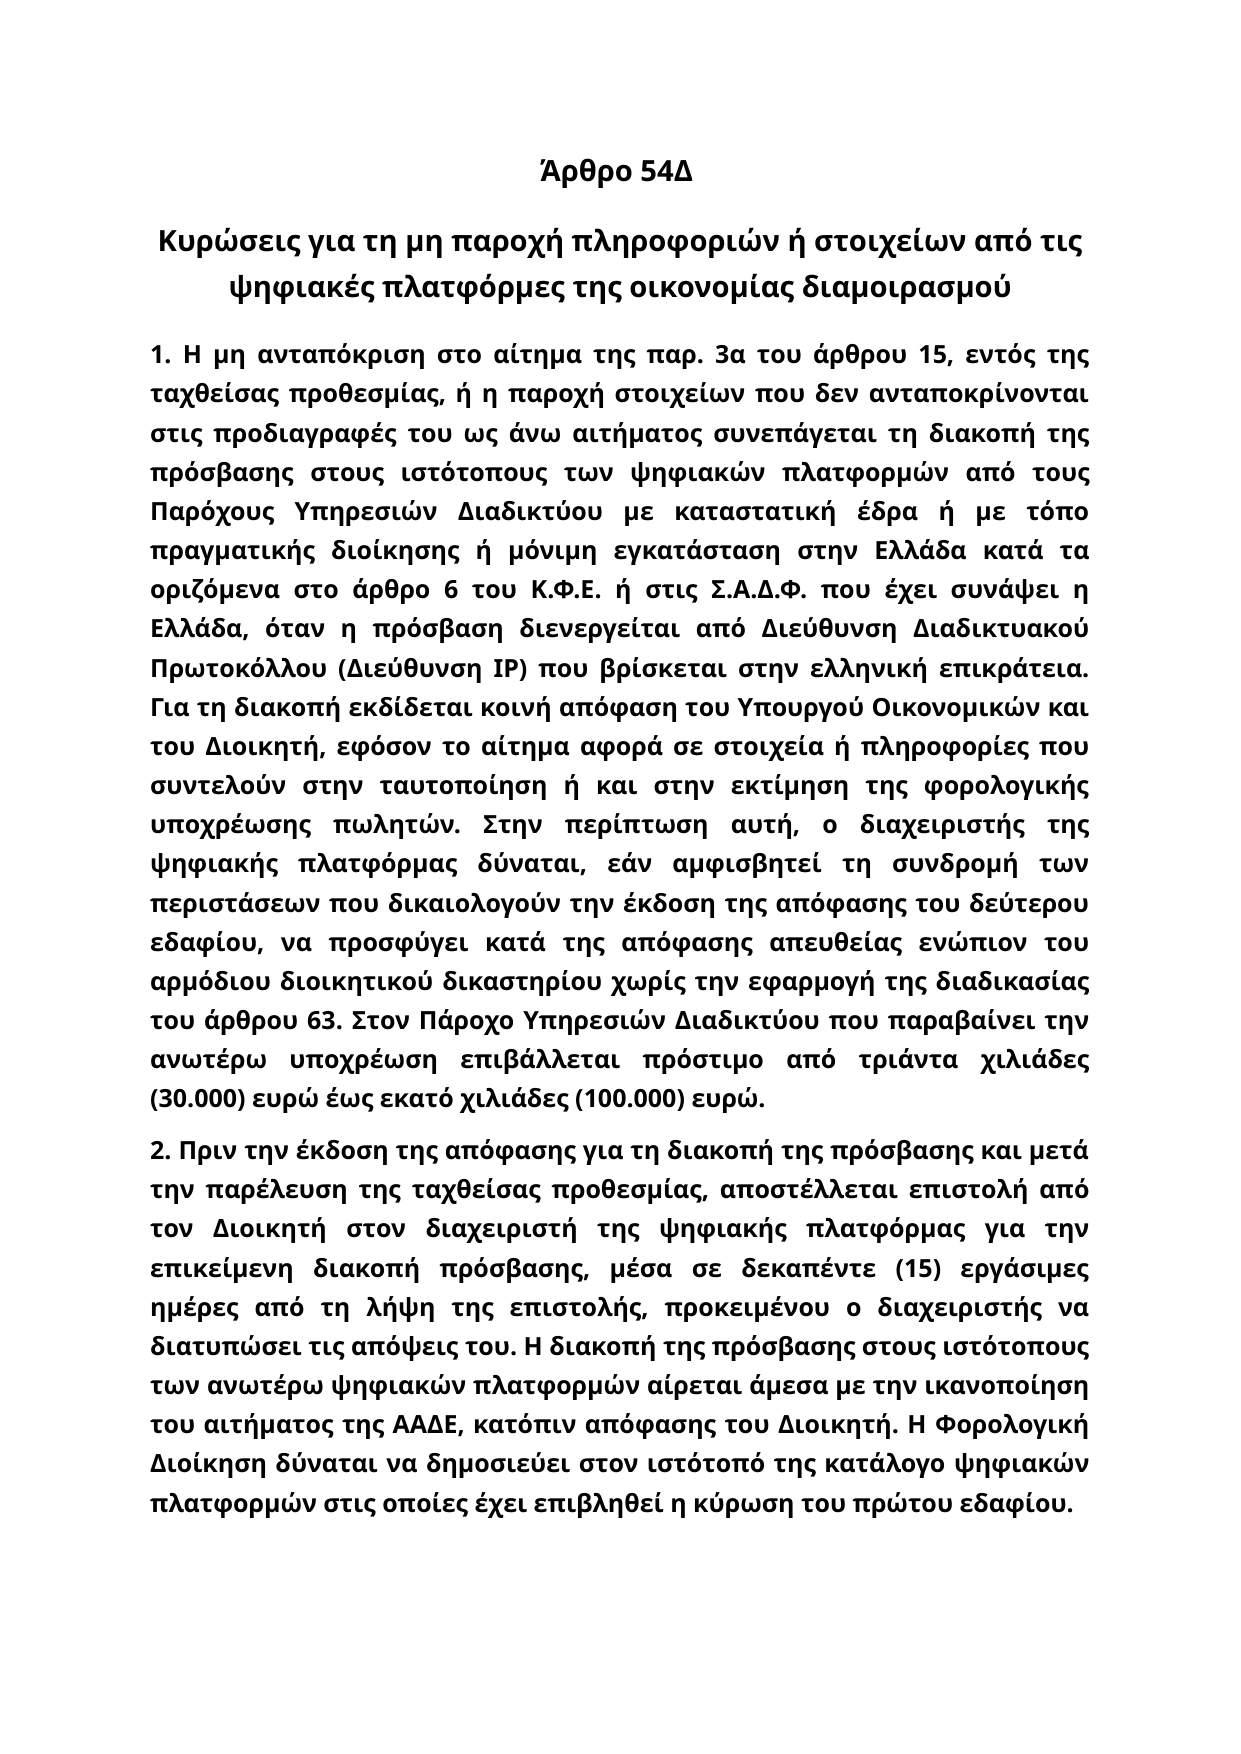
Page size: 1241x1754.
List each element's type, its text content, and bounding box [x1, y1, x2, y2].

subtitle Άρθρο 54Δ [150, 150, 1090, 190]
text 2. Πριν την έκδοση της απόφασης για τη διακοπή της πρόσβασης και μετά την παρέλευση της ταχθείσας προθεσμίας, αποστέλλεται επιστολή από τον Διοικητή στον διαχειριστή της ψηφιακής πλατφόρμας για την επικείμενη διακοπή πρόσβασης, μέσα σε δεκαπέντε (15) εργάσιμες ημέρες από τη λήψη της επιστολής, προκειμένου ο διαχειριστής να διατυπώσει τις απόψεις του. Η διακοπή της πρόσβασης στους ιστότοπους των ανωτέρω ψηφιακών πλατφορμών αίρεται άμεσα με την ικανοποίηση του αιτήματος της ΑΑΔΕ, κατόπιν απόφασης του Διοικητή. Η Φορολογική Διοίκηση δύναται να δημοσιεύει στον ιστότοπό της κατάλογο ψηφιακών πλατφορμών στις οποίες έχει επιβληθεί η κύρωση του πρώτου εδαφίου. [150, 1133, 1090, 1519]
subtitle Κυρώσεις για τη μη παροχή πληροφοριών ή στοιχείων από τις ψηφιακές πλατφόρμες της οικονομίας διαμοιρασμού [150, 221, 1090, 306]
text 1. Η μη ανταπόκριση στο αίτημα της παρ. 3α του άρθρου 15, εντός της ταχθείσας προθεσμίας, ή η παροχή στοιχείων που δεν ανταποκρίνονται στις προδιαγραφές του ως άνω αιτήματος συνεπάγεται τη διακοπή της πρόσβασης στους ιστότοπους των ψηφιακών πλατφορμών από τους Παρόχους Υπηρεσιών Διαδικτύου με καταστατική έδρα ή με τόπο πραγματικής διοίκησης ή μόνιμη εγκατάσταση στην Ελλάδα κατά τα οριζόμενα στο άρθρο 6 του Κ.Φ.Ε. ή στις Σ.Α.Δ.Φ. που έχει συνάψει η Ελλάδα, όταν η πρόσβαση διενεργείται από Διεύθυνση Διαδικτυακού Πρωτοκόλλου (Διεύθυνση IP) που βρίσκεται στην ελληνική επικράτεια. Για τη διακοπή εκδίδεται κοινή απόφαση του Υπουργού Οικονομικών και του Διοικητή, εφόσον το αίτημα αφορά σε στοιχεία ή πληροφορίες που συντελούν στην ταυτοποίηση ή και στην εκτίμηση της φορολογικής υποχρέωσης πωλητών. Στην περίπτωση αυτή, ο διαχειριστής της ψηφιακής πλατφόρμας δύναται, εάν αμφισβητεί τη συνδρομή των περιστάσεων που δικαιολογούν την έκδοση της απόφασης του δεύτερου εδαφίου, να προσφύγει κατά της απόφασης απευθείας ενώπιον του αρμόδιου διοικητικού δικαστηρίου χωρίς την εφαρμογή της διαδικασίας του άρθρου 63. Στον Πάροχο Υπηρεσιών Διαδικτύου που παραβαίνει την ανωτέρω υποχρέωση επιβάλλεται πρόστιμο από τριάντα χιλιάδες (30.000) ευρώ έως εκατό χιλιάδες (100.000) ευρώ. [150, 337, 1090, 1115]
